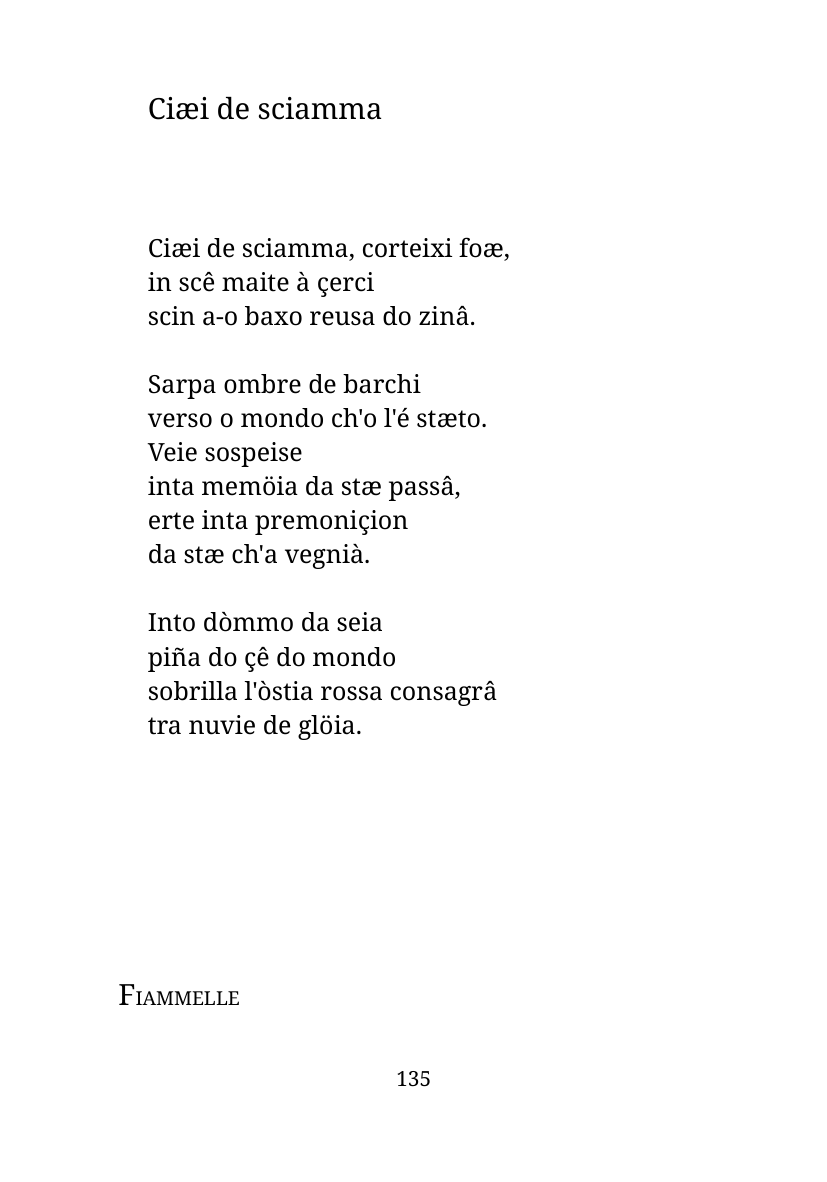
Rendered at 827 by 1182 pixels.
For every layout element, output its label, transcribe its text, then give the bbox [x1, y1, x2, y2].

text inta memöia da stæ passâ, [118, 469, 709, 503]
text Fiammelle [118, 974, 709, 1013]
text Ciæi de sciamma, corteixi foæ, [118, 230, 709, 264]
text sobrilla l'òstia rossa consagrâ [118, 673, 709, 707]
text erte inta premoniçion [118, 503, 709, 537]
text da stæ ch'a vegnià. [118, 537, 709, 571]
text tra nuvie de glöia. [118, 707, 709, 741]
text verso o mondo ch'o l'é stæto. [118, 401, 709, 435]
text Veie sospeise [118, 435, 709, 469]
text Sarpa ombre de barchi [118, 367, 709, 401]
text Ciæi de sciamma [118, 88, 709, 128]
text piña do çê do mondo [118, 639, 709, 673]
text scin a-o baxo reusa do zinâ. [118, 298, 709, 333]
text in scê maite à çerci [118, 264, 709, 298]
text Into dòmmo da seia [118, 605, 709, 639]
